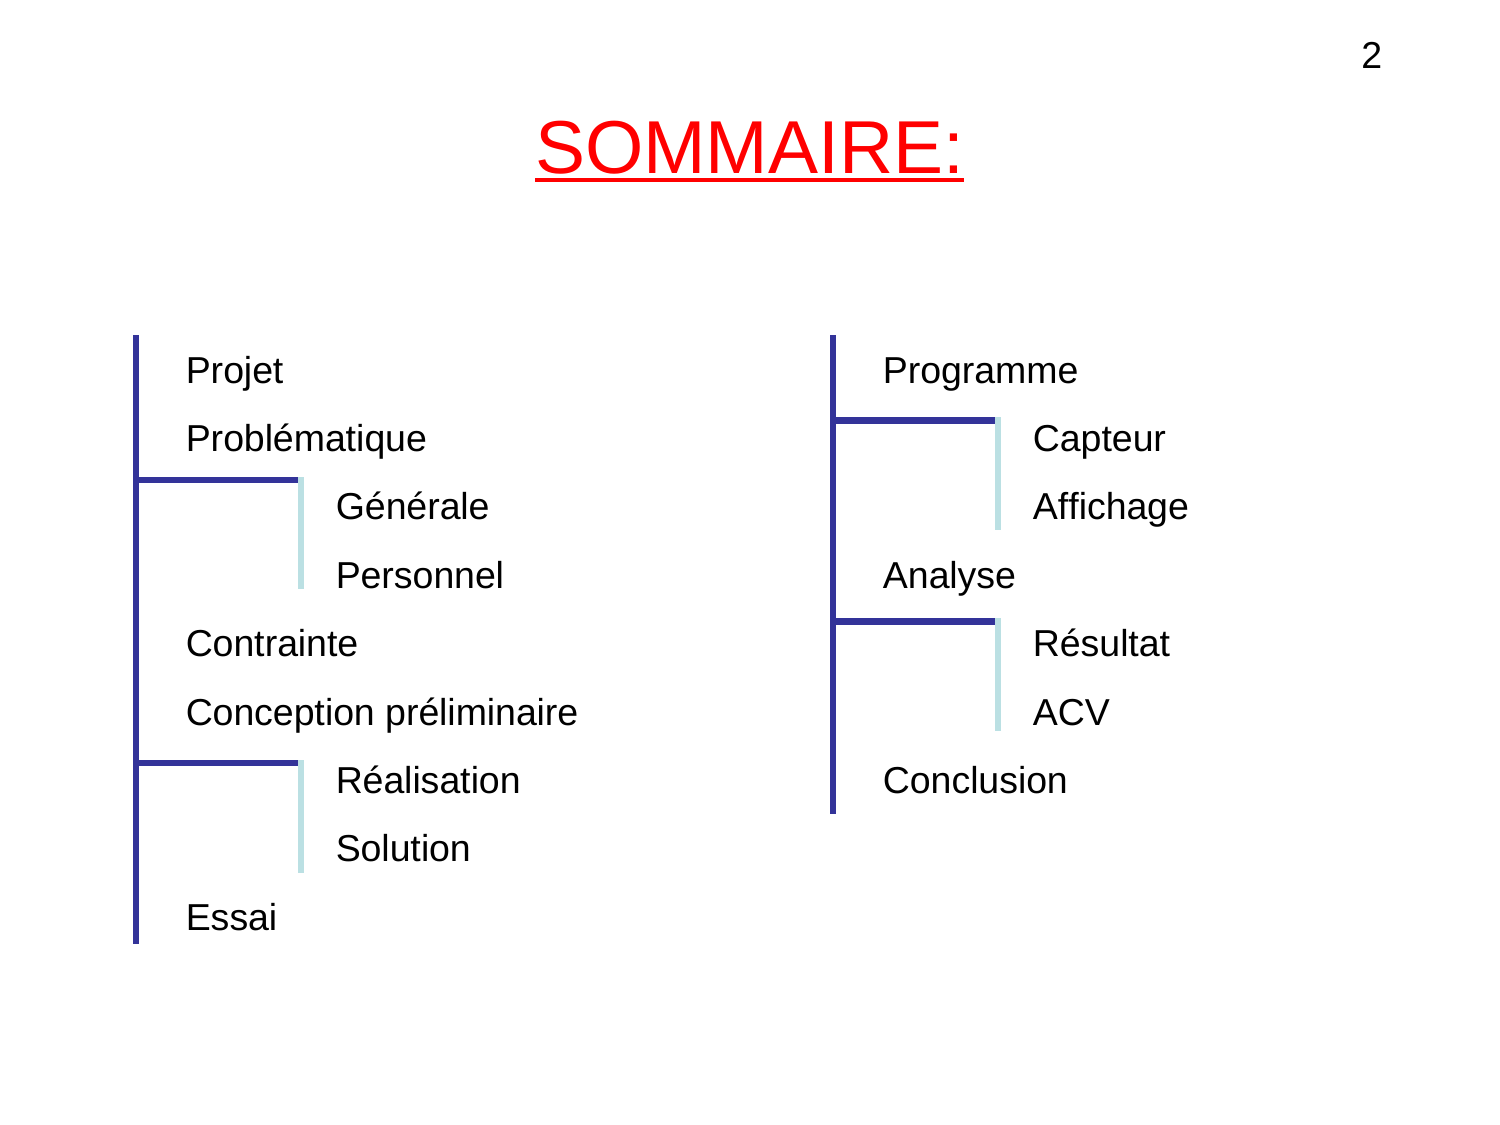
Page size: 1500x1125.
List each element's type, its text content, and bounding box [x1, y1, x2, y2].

text_box Projet Problématique Générale Personnel Contrainte Conception préliminaire Réalisation Solution Essai [171, 337, 668, 1014]
text_box SOMMAIRE: [0, 91, 1500, 197]
text_box Programme Capteur Affichage Analyse Résultat ACV Conclusion [868, 337, 1412, 809]
text_box 2 [1346, 23, 1453, 84]
